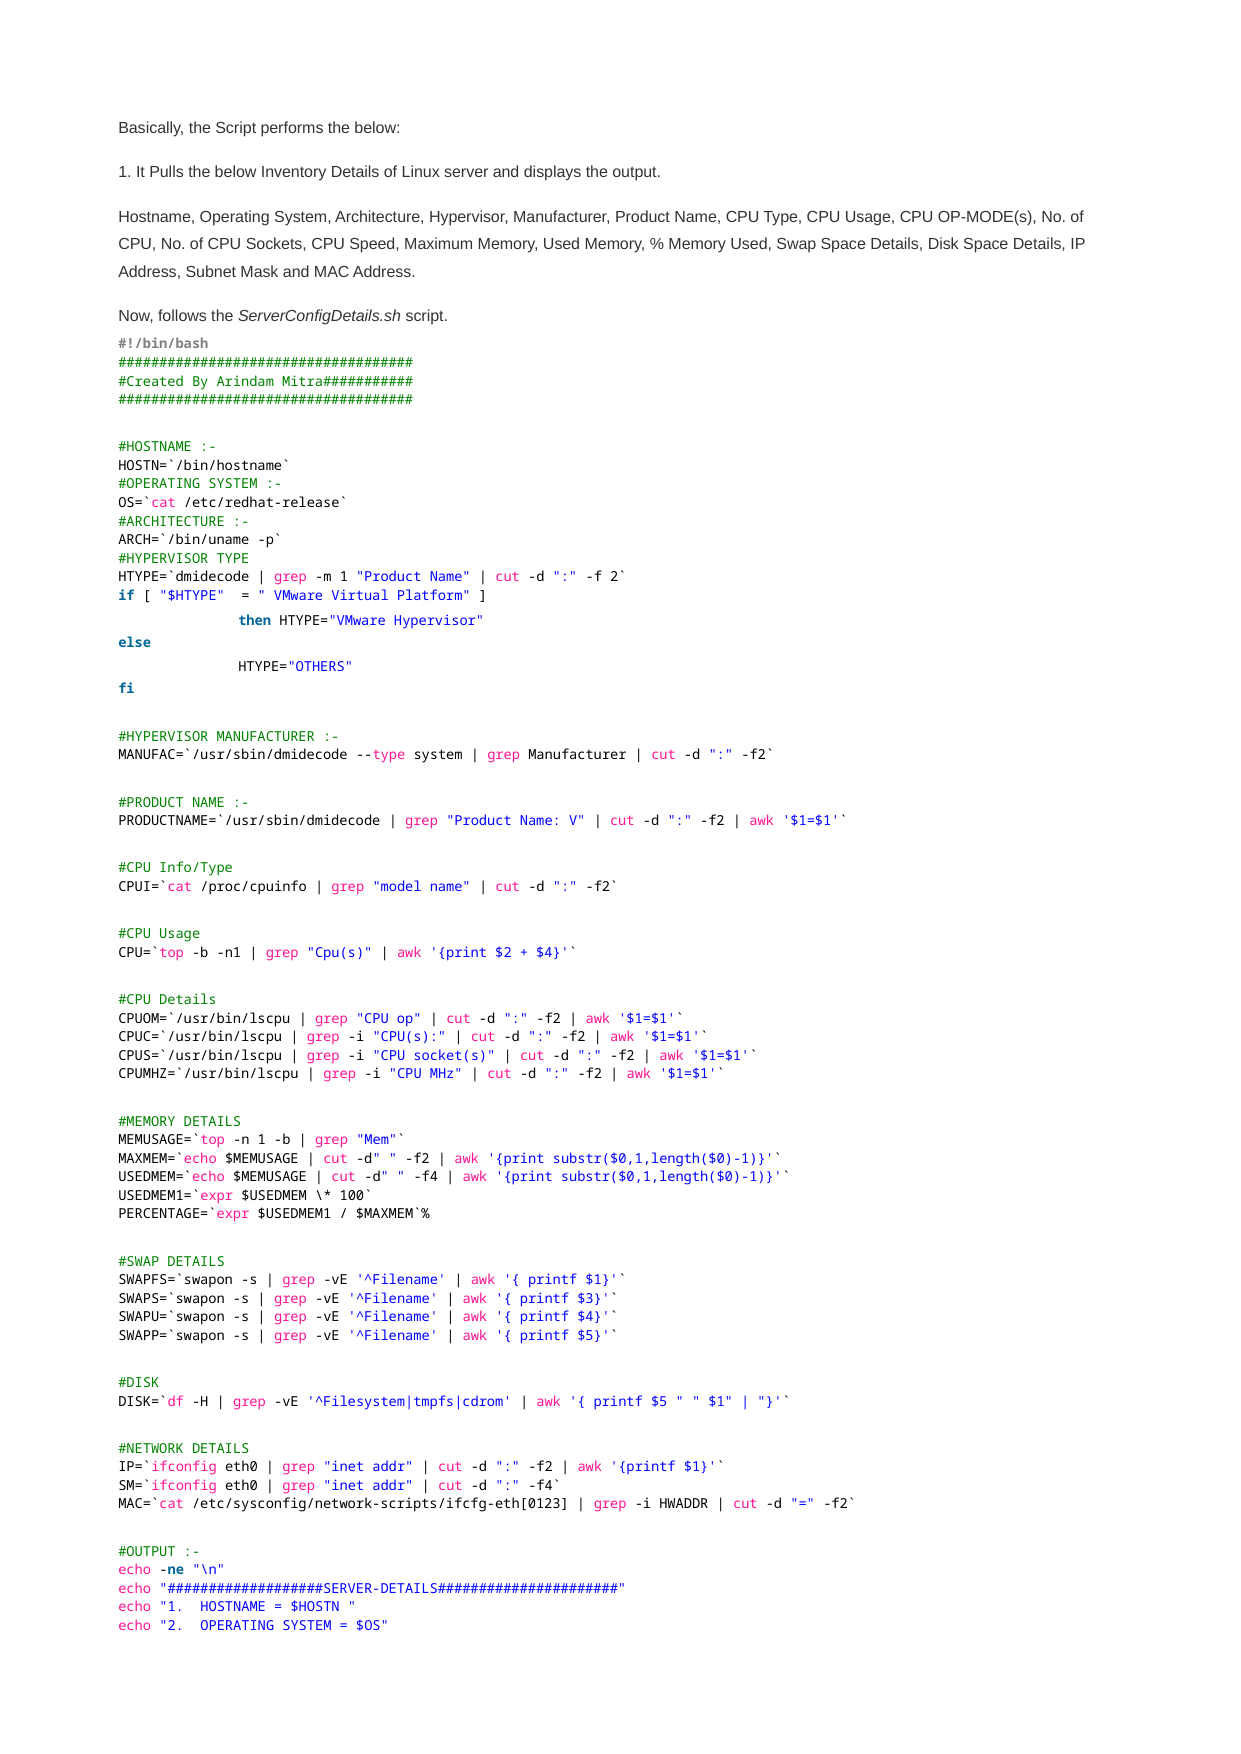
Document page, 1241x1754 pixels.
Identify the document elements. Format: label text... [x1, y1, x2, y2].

text 1. It Pulls the below Inventory Details of Linux server and displays the output. [118, 163, 1122, 181]
text Basically, the Script performs the below: [118, 118, 1122, 136]
table_header #!/bin/bash #################################### #Created By Arindam Mitra########### #################################### #HOSTNAME :- HOSTN=`/bin/hostname` #OPERATING SYSTEM :- OS=`cat /etc/redhat-release` #ARCHITECTURE :- ARCH=`/bin/uname -p` #HYPERVISOR TYPE HTYPE=`dmidecode | grep -m 1 "Product Name" | cut -d ":" -f 2` if [ "$HTYPE" = " VMware Virtual Platform" ] then HTYPE="VMware Hypervisor" else HTYPE="OTHERS" fi #HYPERVISOR MANUFACTURER :- MANUFAC=`/usr/sbin/dmidecode --type system | grep Manufacturer | cut -d ":" -f2` #PRODUCT NAME :- PRODUCTNAME=`/usr/sbin/dmidecode | grep "Product Name: V" | cut -d ":" -f2 | awk '$1=$1'` #CPU Info/Type CPUI=`cat /proc/cpuinfo | grep "model name" | cut -d ":" -f2` #CPU Usage CPU=`top -b -n1 | grep "Cpu(s)" | awk '{print $2 + $4}'` #CPU Details CPUOM=`/usr/bin/lscpu | grep "CPU op" | cut -d ":" -f2 | awk '$1=$1'` CPUC=`/usr/bin/lscpu | grep -i "CPU(s):" | cut -d ":" -f2 | awk '$1=$1'` CPUS=`/usr/bin/lscpu | grep -i "CPU socket(s)" | cut -d ":" -f2 | awk '$1=$1'` CPUMHZ=`/usr/bin/lscpu | grep -i "CPU MHz" | cut -d ":" -f2 | awk '$1=$1'` #MEMORY DETAILS MEMUSAGE=`top -n 1 -b | grep "Mem"` MAXMEM=`echo $MEMUSAGE | cut -d" " -f2 | awk '{print substr($0,1,length($0)-1)}'` USEDMEM=`echo $MEMUSAGE | cut -d" " -f4 | awk '{print substr($0,1,length($0)-1)}'` USEDMEM1=`expr $USEDMEM \* 100` PERCENTAGE=`expr $USEDMEM1 / $MAXMEM`% #SWAP DETAILS SWAPFS=`swapon -s | grep -vE '^Filename' | awk '{ printf $1}'` SWAPS=`swapon -s | grep -vE '^Filename' | awk '{ printf $3}'` SWAPU=`swapon -s | grep -vE '^Filename' | awk '{ printf $4}'` SWAPP=`swapon -s | grep -vE '^Filename' | awk '{ printf $5}'` #DISK DISK=`df -H | grep -vE '^Filesystem|tmpfs|cdrom' | awk '{ printf $5 " " $1" | "}'` #NETWORK DETAILS IP=`ifconfig eth0 | grep "inet addr" | cut -d ":" -f2 | awk '{printf $1}'` SM=`ifconfig eth0 | grep "inet addr" | cut -d ":" -f4` MAC=`cat /etc/sysconfig/network-scripts/ifcfg-eth[0123] | grep -i HWADDR | cut -d "=" -f2` #OUTPUT :- echo -ne "\n" echo "###################SERVER-DETAILS######################" echo "1. HOSTNAME = $HOSTN " echo "2. OPERATING SYSTEM = $OS" [118, 334, 1228, 1634]
text Hostname, Operating System, Architecture, Hypervisor, Manufacturer, Product Name, CPU Type, CPU Usage, CPU OP-MODE(s), No. of CPU, No. of CPU Sockets, CPU Speed, Maximum Memory, Used Memory, % Memory Used, Swap Space Details, Disk Space Details, IP Address, Subnet Mask and MAC Address. [118, 207, 1122, 281]
text Now, follows the ServerConfigDetails.sh script. [118, 307, 1122, 325]
